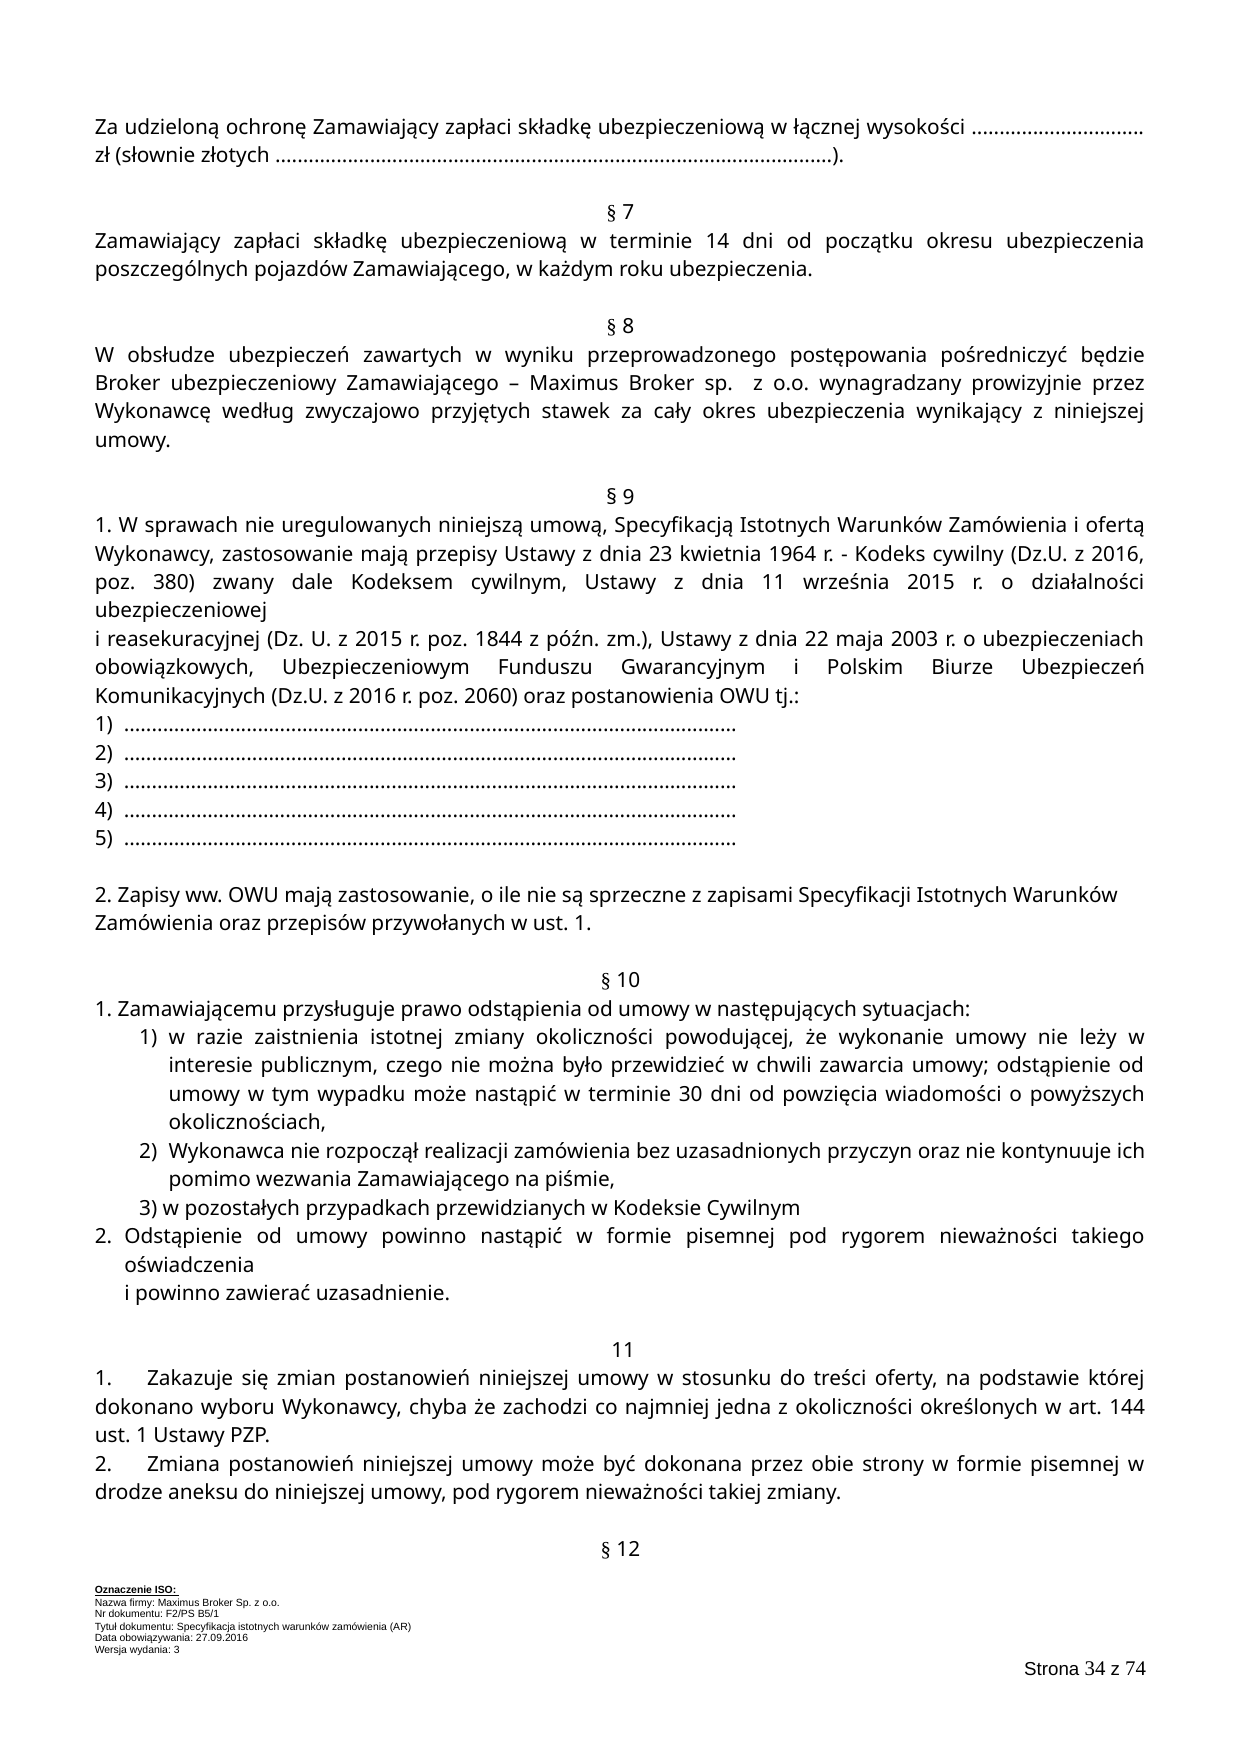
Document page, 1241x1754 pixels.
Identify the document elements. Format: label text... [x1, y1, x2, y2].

text 3) w pozostałych przypadkach przewidzianych w Kodeksie Cywilnym [139, 1193, 1146, 1221]
text Zamawiający zapłaci składkę ubezpieczeniową w terminie 14 dni od początku okresu ubezpieczenia poszczególnych pojazdów Zamawiającego, w każdym roku ubezpieczenia. [94, 226, 1146, 283]
text 4) .............................................................................................................. [94, 795, 1146, 823]
text 5) .............................................................................................................. [94, 823, 1146, 852]
text 3) .............................................................................................................. [94, 766, 1146, 795]
list Odstąpienie od umowy powinno nastąpić w formie pisemnej pod rygorem nieważności takiego oświadczenia i powinno zawierać uzasadnienie. [94, 1221, 1146, 1307]
text 1. W sprawach nie uregulowanych niniejszą umową, Specyfikacją Istotnych Warunków Zamówienia i ofertą Wykonawcy, zastosowanie mają przepisy Ustawy z dnia 23 kwietnia 1964 r. - Kodeks cywilny (Dz.U. z 2016, poz. 380) zwany dale Kodeksem cywilnym, Ustawy z dnia 11 września 2015 r. o działalności ubezpieczeniowej i reasekuracyjnej (Dz. U. z 2015 r. poz. 1844 z późn. zm.), Ustawy z dnia 22 maja 2003 r. o ubezpieczeniach obowiązkowych, Ubezpieczeniowym Funduszu Gwarancyjnym i Polskim Biurze Ubezpieczeń Komunikacyjnych (Dz.U. z 2016 r. poz. 2060) oraz postanowienia OWU tj.: [94, 510, 1146, 709]
text 2) .............................................................................................................. [94, 738, 1146, 766]
list Zakazuje się zmian postanowień niniejszej umowy w stosunku do treści oferty, na podstawie której dokonano wyboru Wykonawcy, chyba że zachodzi co najmniej jedna z okoliczności określonych w art. 144 ust. 1 Ustawy PZP. [94, 1363, 1146, 1449]
text Za udzieloną ochronę Zamawiający zapłaci składkę ubezpieczeniową w łącznej wysokości ............................... zł (słownie złotych ....................................................................................................). [94, 112, 1146, 169]
text § 10 [94, 965, 1146, 994]
text 2. Zapisy ww. OWU mają zastosowanie, o ile nie są sprzeczne z zapisami Specyfikacji Istotnych Warunków Zamówienia oraz przepisów przywołanych w ust. 1. [94, 880, 1146, 937]
text § 12 [94, 1534, 1146, 1562]
text W obsłudze ubezpieczeń zawartych w wyniku przeprowadzonego postępowania pośredniczyć będzie Broker ubezpieczeniowy Zamawiającego – Maximus Broker sp. z o.o. wynagradzany prowizyjnie przez Wykonawcę według zwyczajowo przyjętych stawek za cały okres ubezpieczenia wynikający z niniejszej umowy. [94, 340, 1146, 453]
text 1) .............................................................................................................. [94, 709, 1146, 738]
text § 7 [94, 197, 1146, 226]
list w razie zaistnienia istotnej zmiany okoliczności powodującej, że wykonanie umowy nie leży w interesie publicznym, czego nie można było przewidzieć w chwili zawarcia umowy; odstąpienie od umowy w tym wypadku może nastąpić w terminie 30 dni od powzięcia wiadomości o powyższych okolicznościach, [139, 1022, 1146, 1136]
text § 9 [94, 482, 1146, 510]
list Zmiana postanowień niniejszej umowy może być dokonana przez obie strony w formie pisemnej w drodze aneksu do niniejszej umowy, pod rygorem nieważności takiej zmiany. [94, 1449, 1146, 1506]
text § 8 [94, 311, 1146, 340]
text 11 [94, 1335, 1146, 1363]
list Wykonawca nie rozpoczął realizacji zamówienia bez uzasadnionych przyczyn oraz nie kontynuuje ich pomimo wezwania Zamawiającego na piśmie, [139, 1136, 1146, 1193]
text 1. Zamawiającemu przysługuje prawo odstąpienia od umowy w następujących sytuacjach: [94, 994, 1146, 1022]
